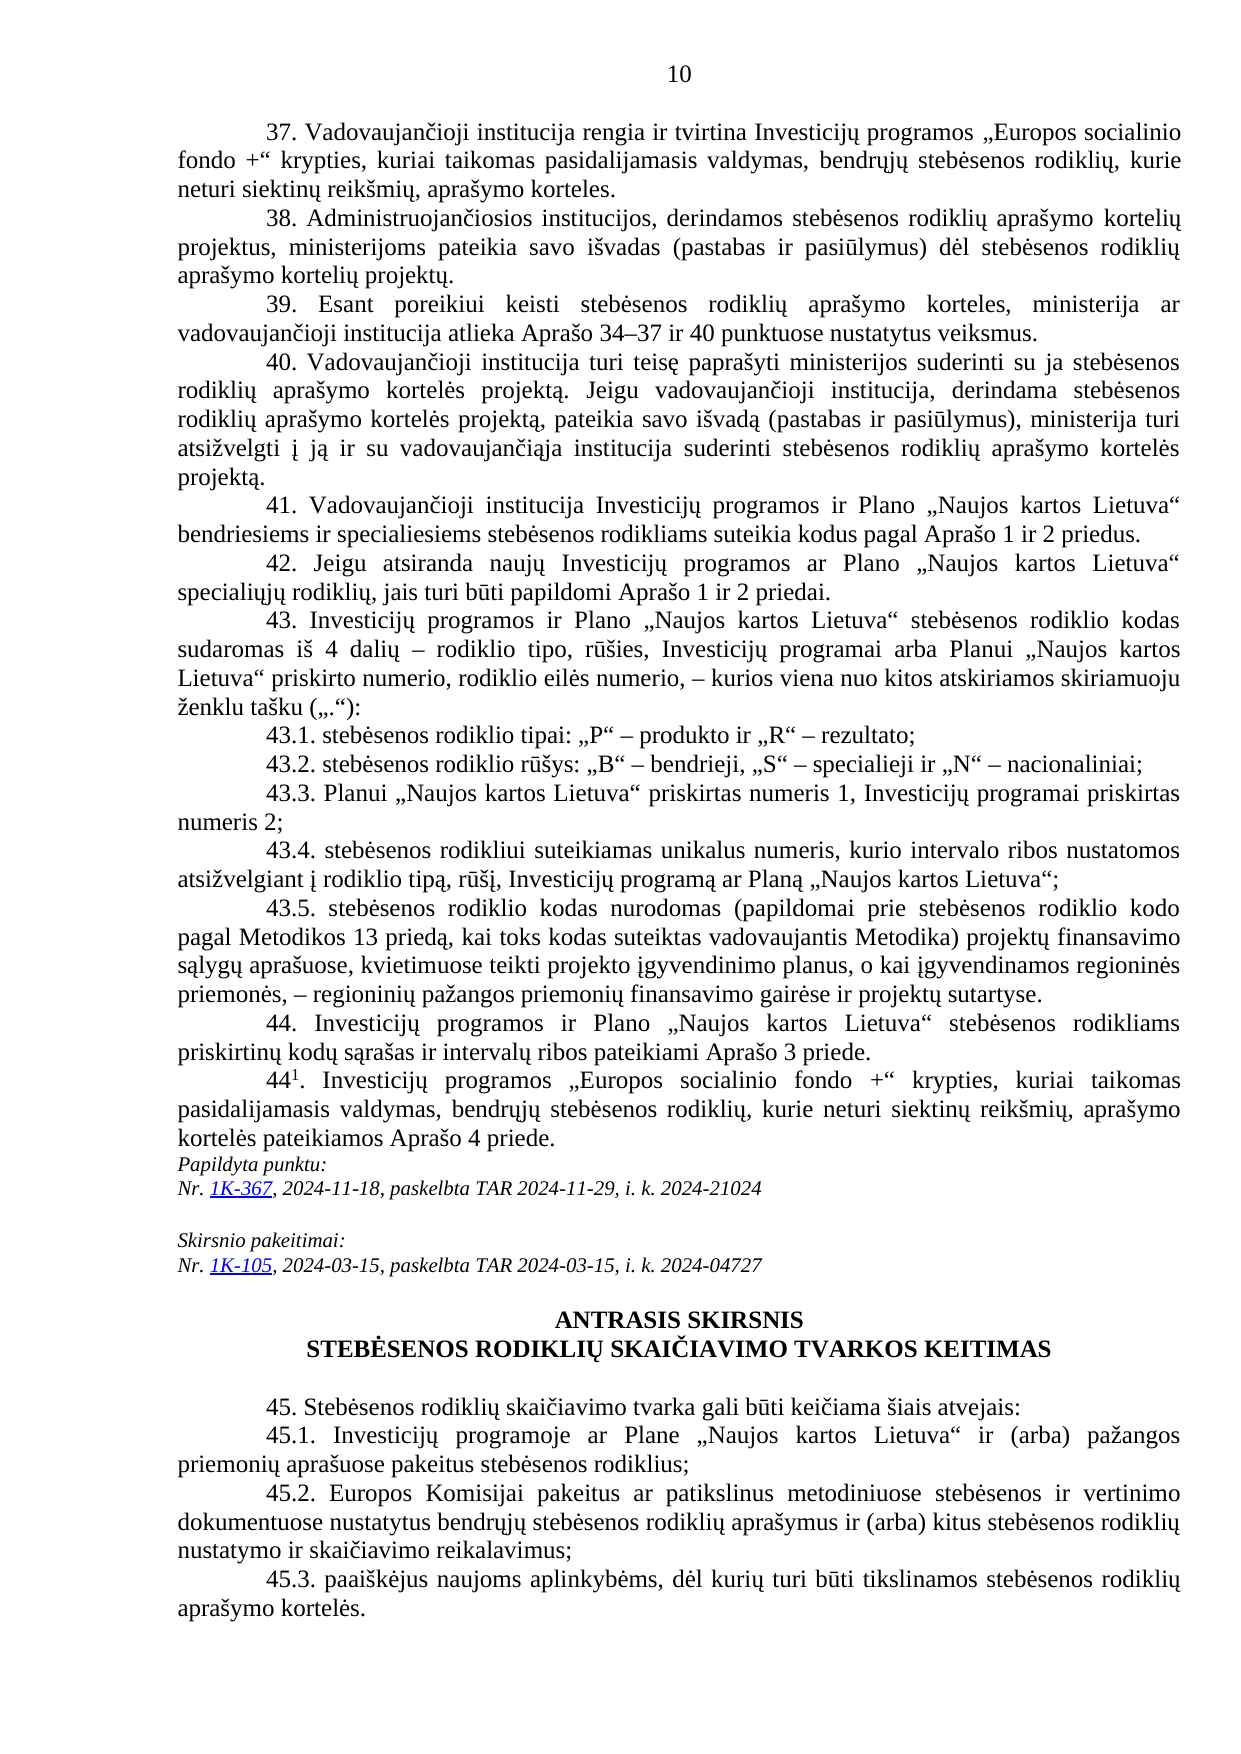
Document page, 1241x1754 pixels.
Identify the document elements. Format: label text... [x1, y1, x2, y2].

text 43.5. stebėsenos rodiklio kodas nurodomas (papildomai prie stebėsenos rodiklio kodo pagal Metodikos 13 priedą, kai toks kodas suteiktas vadovaujantis Metodika) projektų finansavimo sąlygų aprašuose, kvietimuose teikti projekto įgyvendinimo planus, o kai įgyvendinamos regioninės priemonės, – regioninių pažangos priemonių finansavimo gairėse ir projektų sutartyse. [177, 893, 1181, 1008]
text 41. Vadovaujančioji institucija Investicijų programos ir Plano „Naujos kartos Lietuva“ bendriesiems ir specialiesiems stebėsenos rodikliams suteikia kodus pagal Aprašo 1 ir 2 priedus. [177, 490, 1181, 548]
text 44. Investicijų programos ir Plano „Naujos kartos Lietuva“ stebėsenos rodikliams priskirtinų kodų sąrašas ir intervalų ribos pateikiami Aprašo 3 priede. [177, 1008, 1181, 1065]
text Papildyta punktu: [177, 1152, 1181, 1176]
text 441. Investicijų programos „Europos socialinio fondo +“ krypties, kuriai taikomas pasidalijamasis valdymas, bendrųjų stebėsenos rodiklių, kurie neturi siektinų reikšmių, aprašymo kortelės pateikiamos Aprašo 4 priede. [177, 1065, 1181, 1152]
text 43.1. stebėsenos rodiklio tipai: „P“ – produkto ir „R“ – rezultato; [177, 720, 1181, 749]
text STEBĖSENOS RODIKLIŲ SKAIČIAVIMO TVARKOS KEITIMAS [177, 1334, 1181, 1363]
text 45.1. Investicijų programoje ar Plane „Naujos kartos Lietuva“ ir (arba) pažangos priemonių aprašuose pakeitus stebėsenos rodiklius; [177, 1420, 1181, 1478]
text 43.4. stebėsenos rodikliui suteikiamas unikalus numeris, kurio intervalo ribos nustatomos atsižvelgiant į rodiklio tipą, rūšį, Investicijų programą ar Planą „Naujos kartos Lietuva“; [177, 835, 1181, 893]
text 39. Esant poreikiui keisti stebėsenos rodiklių aprašymo korteles, ministerija ar vadovaujančioji institucija atlieka Aprašo 34–37 ir 40 punktuose nustatytus veiksmus. [177, 289, 1181, 347]
text 43.3. Planui „Naujos kartos Lietuva“ priskirtas numeris 1, Investicijų programai priskirtas numeris 2; [177, 778, 1181, 835]
text 43. Investicijų programos ir Plano „Naujos kartos Lietuva“ stebėsenos rodiklio kodas sudaromas iš 4 dalių – rodiklio tipo, rūšies, Investicijų programai arba Planui „Naujos kartos Lietuva“ priskirto numerio, rodiklio eilės numerio, – kurios viena nuo kitos atskiriamos skiriamuoju ženklu tašku („.“): [177, 605, 1181, 720]
text ANTRASIS SKIRSNIS [177, 1305, 1181, 1334]
text Skirsnio pakeitimai: [177, 1228, 1181, 1252]
text Nr. 1K-105, 2024-03-15, paskelbta TAR 2024-03-15, i. k. 2024-04727 [177, 1252, 1181, 1277]
text 40. Vadovaujančioji institucija turi teisę paprašyti ministerijos suderinti su ja stebėsenos rodiklių aprašymo kortelės projektą. Jeigu vadovaujančioji institucija, derindama stebėsenos rodiklių aprašymo kortelės projektą, pateikia savo išvadą (pastabas ir pasiūlymus), ministerija turi atsižvelgti į ją ir su vadovaujančiąja institucija suderinti stebėsenos rodiklių aprašymo kortelės projektą. [177, 347, 1181, 490]
text 43.2. stebėsenos rodiklio rūšys: „B“ – bendrieji, „S“ – specialieji ir „N“ – nacionaliniai; [177, 749, 1181, 778]
text 45.2. Europos Komisijai pakeitus ar patikslinus metodiniuose stebėsenos ir vertinimo dokumentuose nustatytus bendrųjų stebėsenos rodiklių aprašymus ir (arba) kitus stebėsenos rodiklių nustatymo ir skaičiavimo reikalavimus; [177, 1478, 1181, 1564]
text 45. Stebėsenos rodiklių skaičiavimo tvarka gali būti keičiama šiais atvejais: [177, 1392, 1181, 1420]
text 37. Vadovaujančioji institucija rengia ir tvirtina Investicijų programos „Europos socialinio fondo +“ krypties, kuriai taikomas pasidalijamasis valdymas, bendrųjų stebėsenos rodiklių, kurie neturi siektinų reikšmių, aprašymo korteles. [177, 117, 1181, 203]
text 45.3. paaiškėjus naujoms aplinkybėms, dėl kurių turi būti tikslinamos stebėsenos rodiklių aprašymo kortelės. [177, 1564, 1181, 1622]
text 38. Administruojančiosios institucijos, derindamos stebėsenos rodiklių aprašymo kortelių projektus, ministerijoms pateikia savo išvadas (pastabas ir pasiūlymus) dėl stebėsenos rodiklių aprašymo kortelių projektų. [177, 203, 1181, 289]
text 42. Jeigu atsiranda naujų Investicijų programos ar Plano „Naujos kartos Lietuva“ specialiųjų rodiklių, jais turi būti papildomi Aprašo 1 ir 2 priedai. [177, 548, 1181, 605]
text Nr. 1K-367, 2024-11-18, paskelbta TAR 2024-11-29, i. k. 2024-21024 [177, 1176, 1181, 1200]
